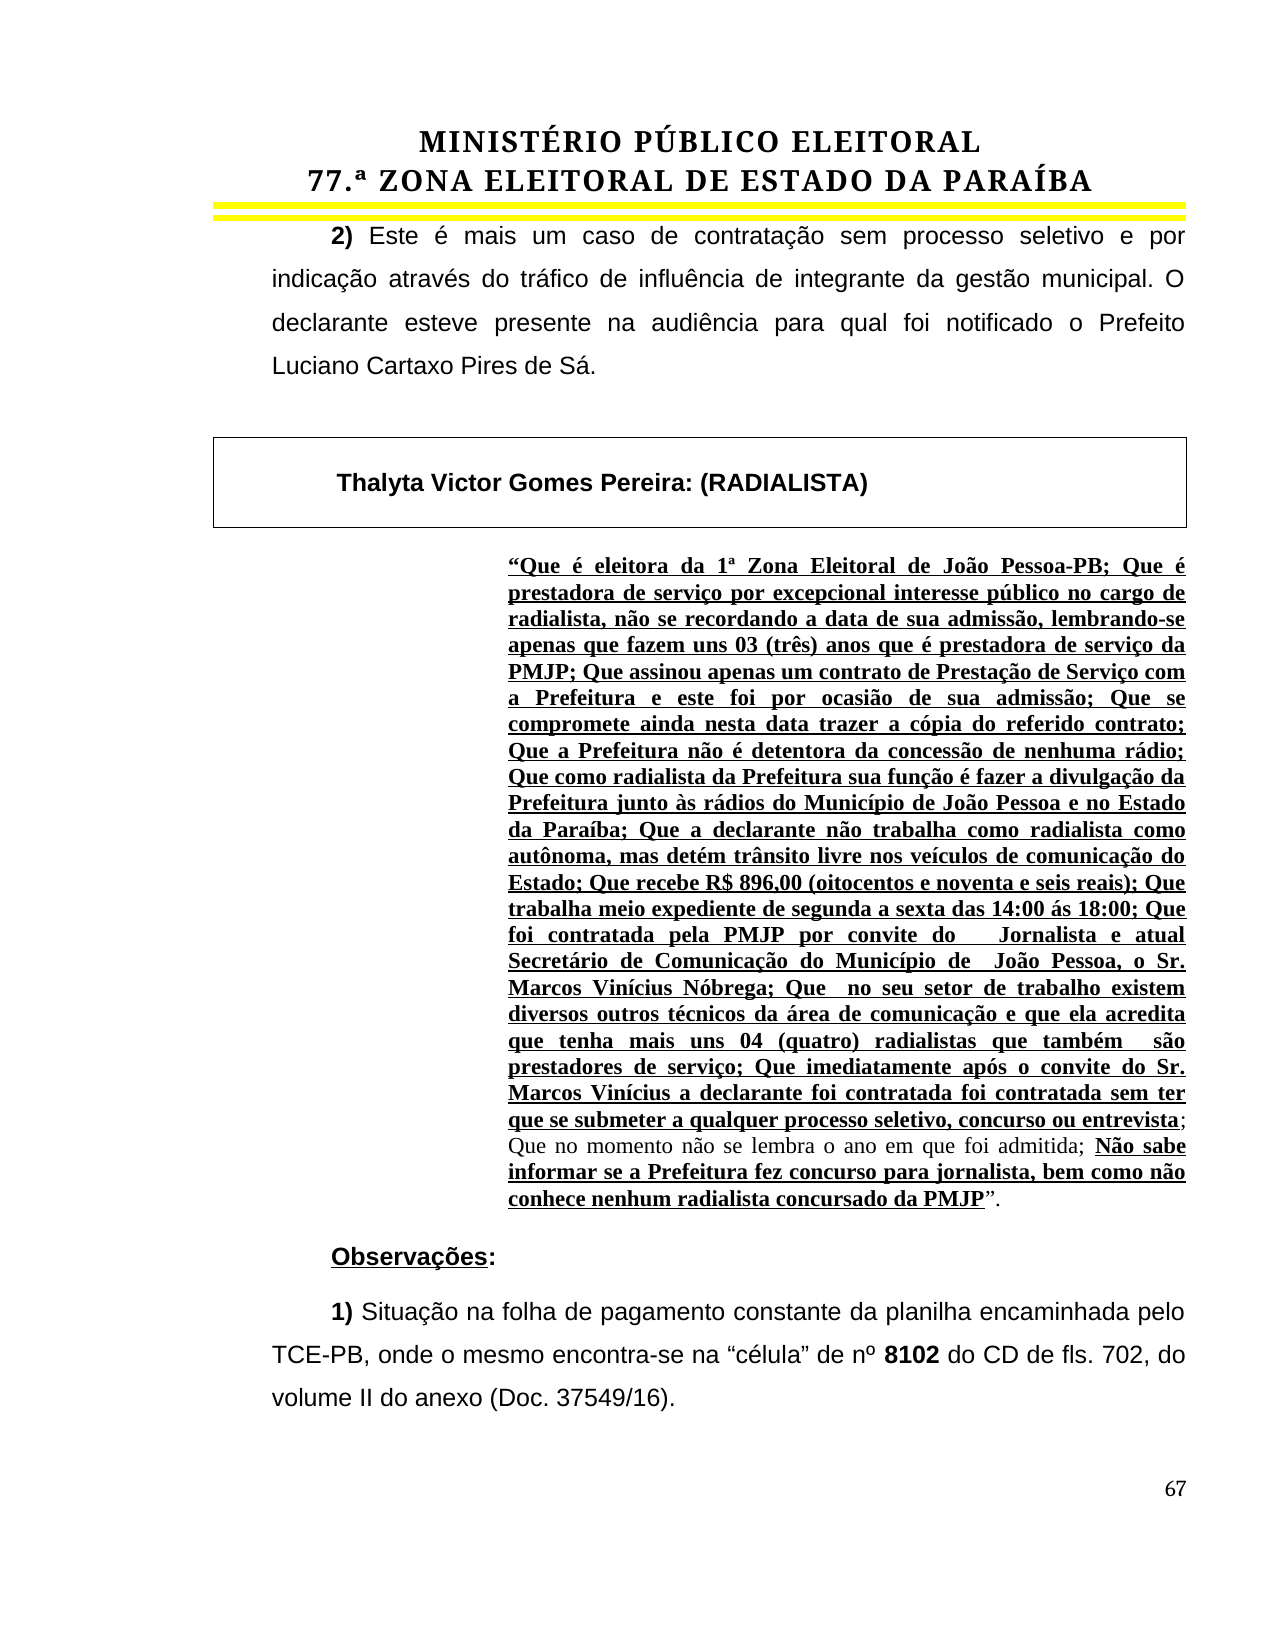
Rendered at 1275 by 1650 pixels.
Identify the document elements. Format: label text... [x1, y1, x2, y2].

text a Prefeitura e este foi por ocasião de sua admissão; Que se [508, 682, 1186, 707]
text PMJP; Que assinou apenas um contrato de Prestação de Serviço com [508, 655, 1186, 681]
text Secretário de Comunicação do Município de João Pessoa, o Sr. [508, 945, 1186, 970]
text autônoma, mas detém trânsito livre nos veículos de comunicação do [508, 840, 1186, 865]
text radialista, não se recordando a data de sua admissão, lembrando-se [508, 603, 1186, 628]
text Estado; Que recebe R$ 896,00 (oitocentos e noventa e seis reais); Que [508, 866, 1186, 891]
text Que como radialista da Prefeitura sua função é fazer a divulgação da [508, 761, 1186, 786]
text foi contratada pela PMJP por convite do Jornalista e atual [508, 919, 1186, 944]
text Observações: [272, 1242, 1186, 1271]
text prestadora de serviço por excepcional interesse público no cargo de [508, 576, 1186, 601]
text compromete ainda nesta data trazer a cópia do referido contrato; [508, 708, 1186, 733]
text Marcos Vinícius a declarante foi contratada foi contratada sem ter [508, 1077, 1186, 1102]
text Marcos Vinícius Nóbrega; Que no seu setor de trabalho existem [508, 972, 1186, 997]
text que tenha mais uns 04 (quatro) radialistas que também são [508, 1024, 1186, 1050]
text prestadores de serviço; Que imediatamente após o convite do Sr. [508, 1051, 1186, 1076]
text diversos outros técnicos da área de comunicação e que ela acredita [508, 998, 1186, 1023]
text da Paraíba; Que a declarante não trabalha como radialista como [508, 814, 1186, 839]
text “Que é eleitora da 1ª Zona Eleitoral de João Pessoa-PB; Que é [508, 552, 1186, 575]
text Que a Prefeitura não é detentora da concessão de nenhuma rádio; [508, 735, 1186, 760]
text 1) Situação na folha de pagamento constante da planilha encaminhada pelo TCE-PB, onde o mesmo encontra-se na “célula” de nº 8102 do CD de fls. 702, do volume II do anexo (Doc. 37549/16). [272, 1297, 1186, 1412]
table_header Thalyta Victor Gomes Pereira: (RADIALISTA) [214, 438, 1186, 527]
text apenas que fazem uns 03 (três) anos que é prestadora de serviço da [508, 629, 1186, 654]
text 2) Este é mais um caso de contratação sem processo seletivo e por indicação através do tráfico de influência de integrante da gestão municipal. O declarante esteve presente na audiência para qual foi notificado o Prefeito Luciano Cartaxo Pires de Sá. [272, 221, 1186, 379]
text que se submeter a qualquer processo seletivo, concurso ou entrevista; Que no momento não se lembra o ano em que foi admitida; Não sabe informar se a Prefeitura fez concurso para jornalista, bem como não [508, 1104, 1186, 1181]
text conhece nenhum radialista concursado da PMJP”. [508, 1183, 1186, 1211]
text trabalha meio expediente de segunda a sexta das 14:00 ás 18:00; Que [508, 893, 1186, 918]
text Prefeitura junto às rádios do Município de João Pessoa e no Estado [508, 787, 1186, 812]
